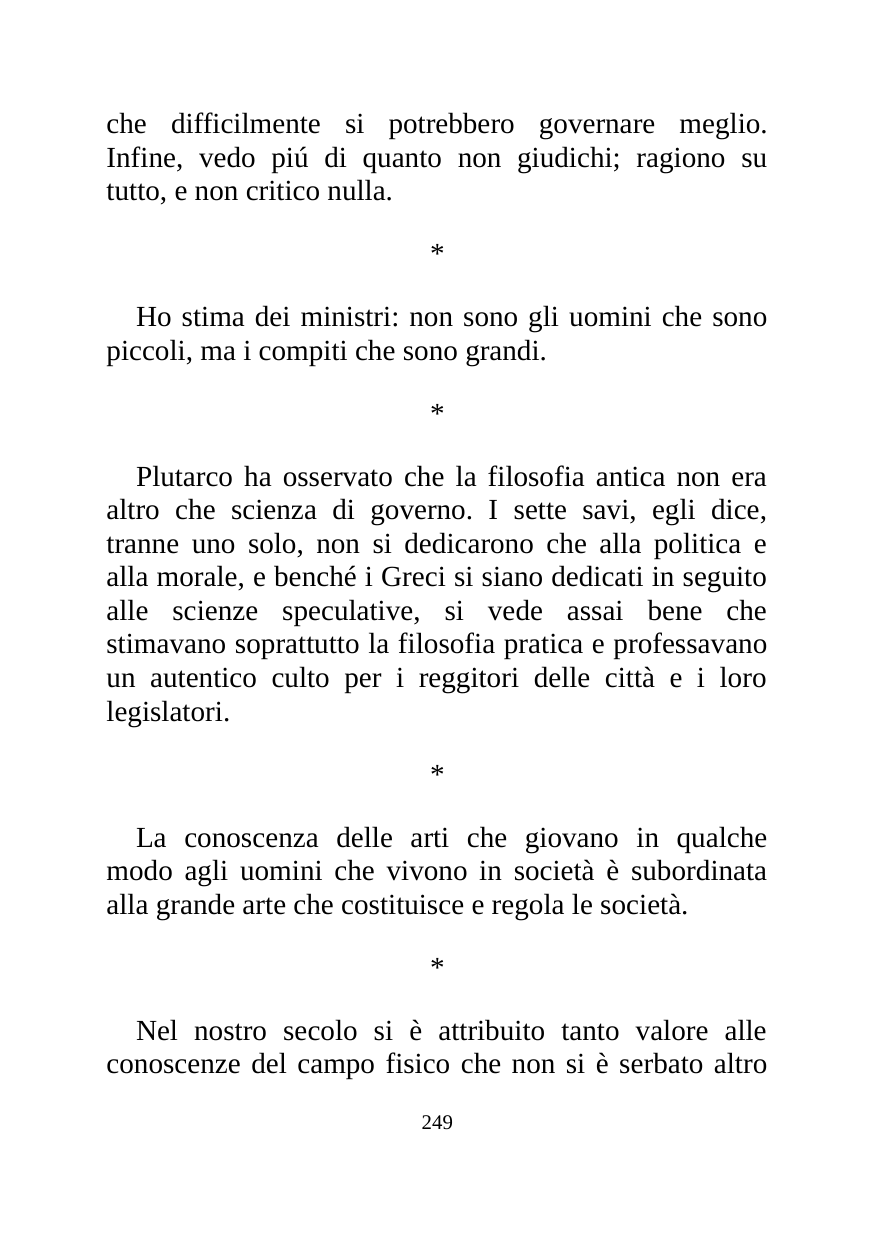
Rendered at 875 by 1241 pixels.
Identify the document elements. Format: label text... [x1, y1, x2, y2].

text Nel nostro secolo si è attribuito tanto valore alle conoscenze del campo fisico che non si è serbato altro [106, 1013, 768, 1080]
text La conoscenza delle arti che giovano in qualche modo agli uomini che vivono in società è subordinata alla grande arte che costituisce e regola le società. [106, 820, 768, 920]
text * [106, 950, 768, 983]
text Ho stima dei ministri: non sono gli uomini che sono piccoli, ma i compiti che sono grandi. [106, 299, 768, 366]
text * [106, 757, 768, 790]
text * [106, 236, 768, 270]
text che difficilmente si potrebbero governare meglio. Infine, vedo piú di quanto non giudichi; ragiono su tutto, e non critico nulla. [106, 106, 768, 207]
text Plutarco ha osservato che la filosofia antica non era altro che scienza di governo. I sette savi, egli dice, tranne uno solo, non si dedicarono che alla politica e alla morale, e benché i Greci si siano dedicati in seguito alle scienze speculative, si vede assai bene che stimavano soprattutto la filosofia pratica e professavano un autentico culto per i reggitori delle città e i loro legislatori. [106, 459, 768, 727]
text * [106, 396, 768, 429]
